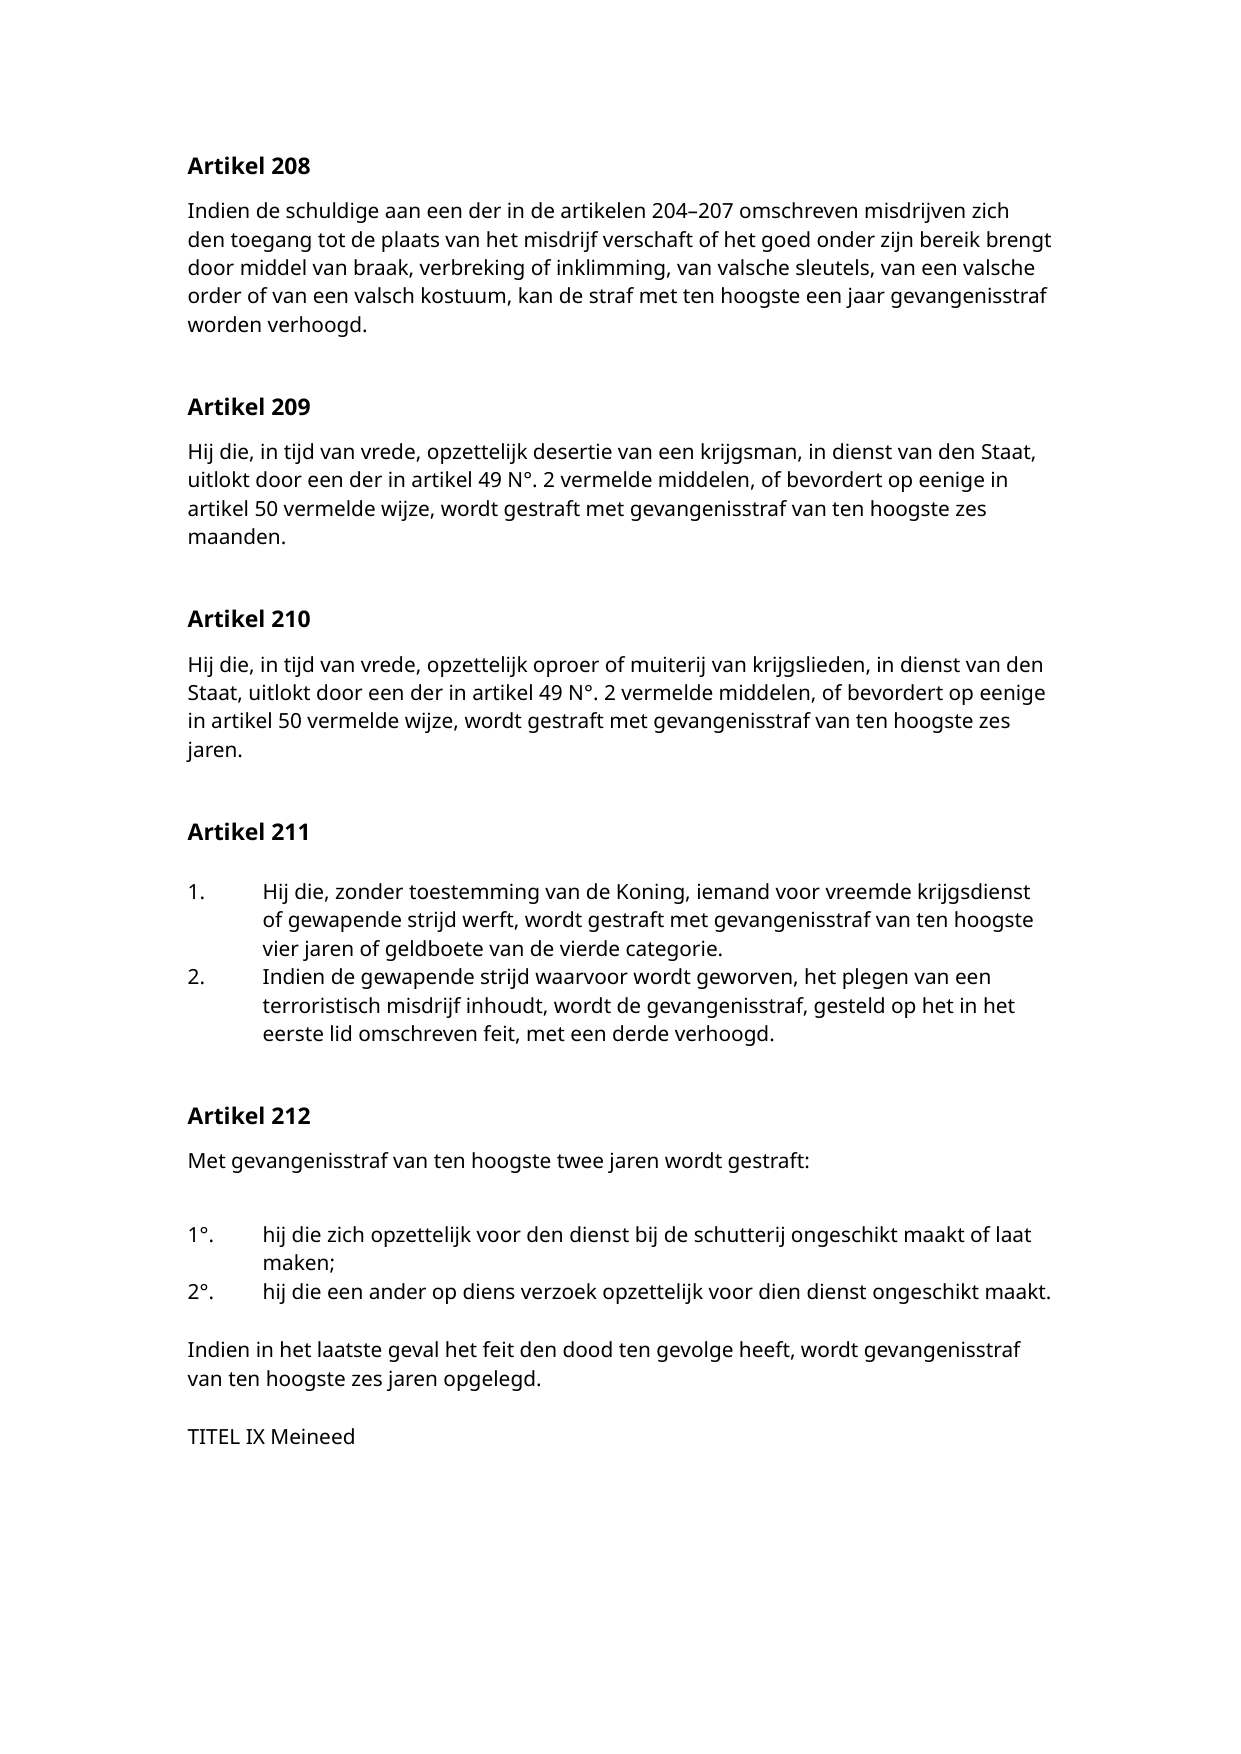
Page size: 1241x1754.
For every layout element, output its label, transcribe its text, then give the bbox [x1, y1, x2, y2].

text Hij die, in tijd van vrede, opzettelijk oproer of muiterij van krijgslieden, in dienst van den Staat, uitlokt door een der in artikel 49 N°. 2 vermelde middelen, of bevordert op eenige in artikel 50 vermelde wijze, wordt gestraft met gevangenisstraf van ten hoogste zes jaren. [187, 650, 1053, 763]
subtitle Artikel 208 [187, 150, 1053, 181]
subtitle Artikel 210 [187, 603, 1053, 635]
text Met gevangenisstraf van ten hoogste twee jaren wordt gestraft: [187, 1147, 1053, 1175]
subtitle Artikel 211 [187, 816, 1053, 847]
subtitle TITEL IX Meineed [187, 1422, 1053, 1451]
subtitle Artikel 209 [187, 391, 1053, 422]
list Indien de gewapende strijd waarvoor wordt geworven, het plegen van een terroristisch misdrijf inhoudt, wordt de gevangenisstraf, gesteld op het in het eerste lid omschreven feit, met een derde verhoogd. [187, 962, 1053, 1048]
list hij die een ander op diens verzoek opzettelijk voor dien dienst ongeschikt maakt. [187, 1277, 1053, 1305]
text Hij die, in tijd van vrede, opzettelijk desertie van een krijgsman, in dienst van den Staat, uitlokt door een der in artikel 49 N°. 2 vermelde middelen, of bevordert op eenige in artikel 50 vermelde wijze, wordt gestraft met gevangenisstraf van ten hoogste zes maanden. [187, 437, 1053, 551]
list Hij die, zonder toestemming van de Koning, iemand voor vreemde krijgsdienst of gewapende strijd werft, wordt gestraft met gevangenisstraf van ten hoogste vier jaren of geldboete van de vierde categorie. [187, 877, 1053, 962]
text Indien de schuldige aan een der in de artikelen 204–207 omschreven misdrijven zich den toegang tot de plaats van het misdrijf verschaft of het goed onder zijn bereik brengt door middel van braak, verbreking of inklimming, van valsche sleutels, van een valsche order of van een valsch kostuum, kan de straf met ten hoogste een jaar gevangenisstraf worden verhoogd. [187, 196, 1053, 338]
list hij die zich opzettelijk voor den dienst bij de schutterij ongeschikt maakt of laat maken; [187, 1220, 1053, 1277]
text Indien in het laatste geval het feit den dood ten gevolge heeft, wordt gevangenisstraf van ten hoogste zes jaren opgelegd. [187, 1335, 1053, 1392]
subtitle Artikel 212 [187, 1100, 1053, 1132]
